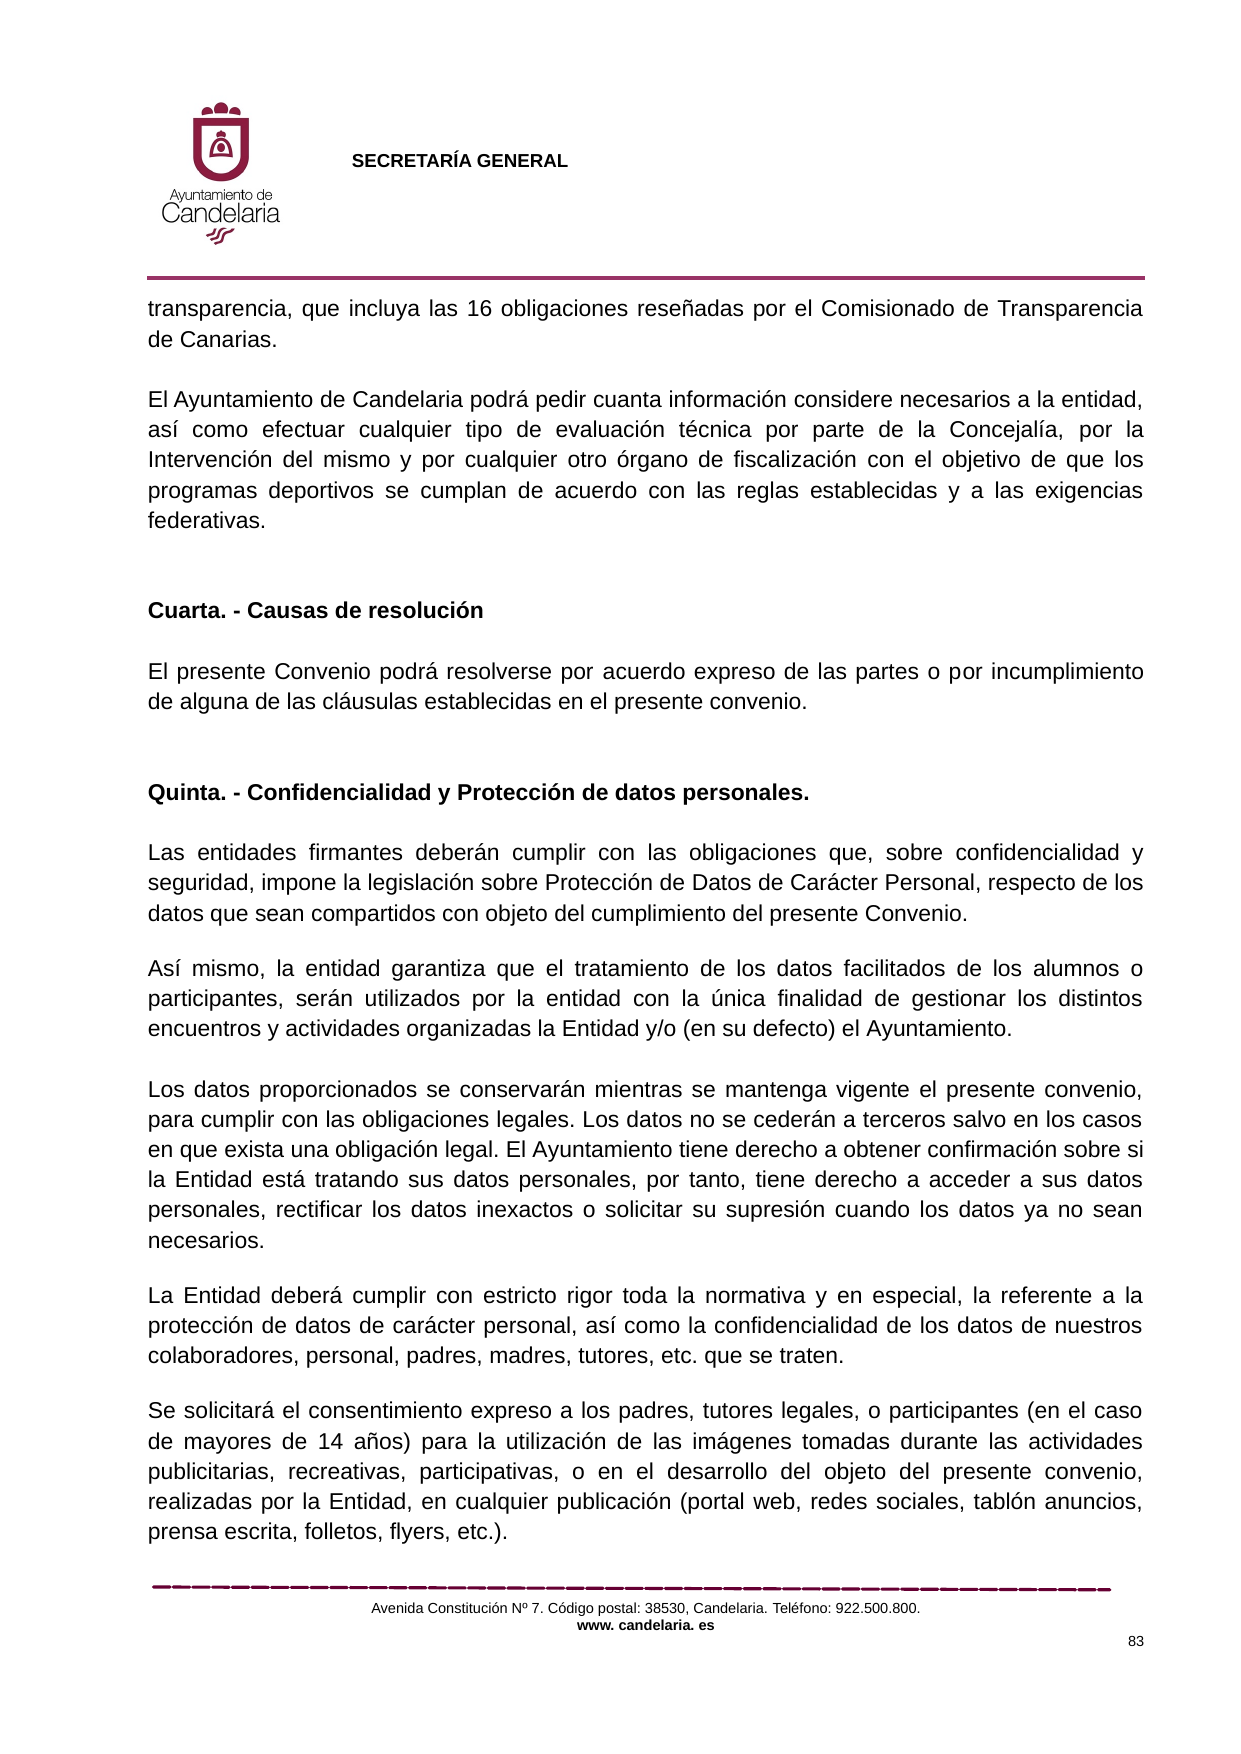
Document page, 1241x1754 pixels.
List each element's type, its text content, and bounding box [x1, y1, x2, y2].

text La Entidad deberá cumplir con estricto rigor toda la normativa y en especial, la referente a la protección de datos de carácter personal, así como la confidencialidad de los datos de nuestros colaboradores, personal, padres, madres, tutores, etc. que se traten. [148, 1282, 1144, 1368]
text Así mismo, la entidad garantiza que el tratamiento de los datos facilitados de los alumnos o participantes, serán utilizados por la entidad con la única finalidad de gestionar los distintos encuentros y actividades organizadas la Entidad y/o (en su defecto) el Ayuntamiento. [148, 955, 1144, 1041]
text El Ayuntamiento de Candelaria podrá pedir cuanta información considere necesarios a la entidad, así como efectuar cualquier tipo de evaluación técnica por parte de la Concejalía, por la Intervención del mismo y por cualquier otro órgano de fiscalización con el objetivo de que los programas deportivos se cumplan de acuerdo con las reglas establecidas y a las exigencias federativas. [148, 386, 1144, 533]
text Quinta. - Confidencialidad y Protección de datos personales. [148, 779, 1144, 805]
text Las entidades firmantes deberán cumplir con las obligaciones que, sobre confidencialidad y seguridad, impone la legislación sobre Protección de Datos de Carácter Personal, respecto de los datos que sean compartidos con objeto del cumplimiento del presente Convenio. [148, 839, 1144, 926]
text El presente Convenio podrá resolverse por acuerdo expreso de las partes o por incumplimiento de alguna de las cláusulas establecidas en el presente convenio. [148, 658, 1144, 714]
text Se solicitará el consentimiento expreso a los padres, tutores legales, o participantes (en el caso de mayores de 14 años) para la utilización de las imágenes tomadas durante las actividades publicitarias, recreativas, participativas, o en el desarrollo del objeto del presente convenio, realizadas por la Entidad, en cualquier publicación (portal web, redes sociales, tablón anuncios, prensa escrita, folletos, flyers, etc.). [148, 1397, 1144, 1544]
text transparencia, que incluya las 16 obligaciones reseñadas por el Comisionado de Transparencia de Canarias. [148, 295, 1144, 352]
text Cuarta. - Causas de resolución [148, 597, 1144, 624]
text Los datos proporcionados se conservarán mientras se mantenga vigente el presente convenio, para cumplir con las obligaciones legales. Los datos no se cederán a terceros salvo en los casos en que exista una obligación legal. El Ayuntamiento tiene derecho a obtener confirmación sobre si la Entidad está tratando sus datos personales, por tanto, tiene derecho a acceder a sus datos personales, rectificar los datos inexactos o solicitar su supresión cuando los datos ya no sean necesarios. [148, 1076, 1144, 1253]
